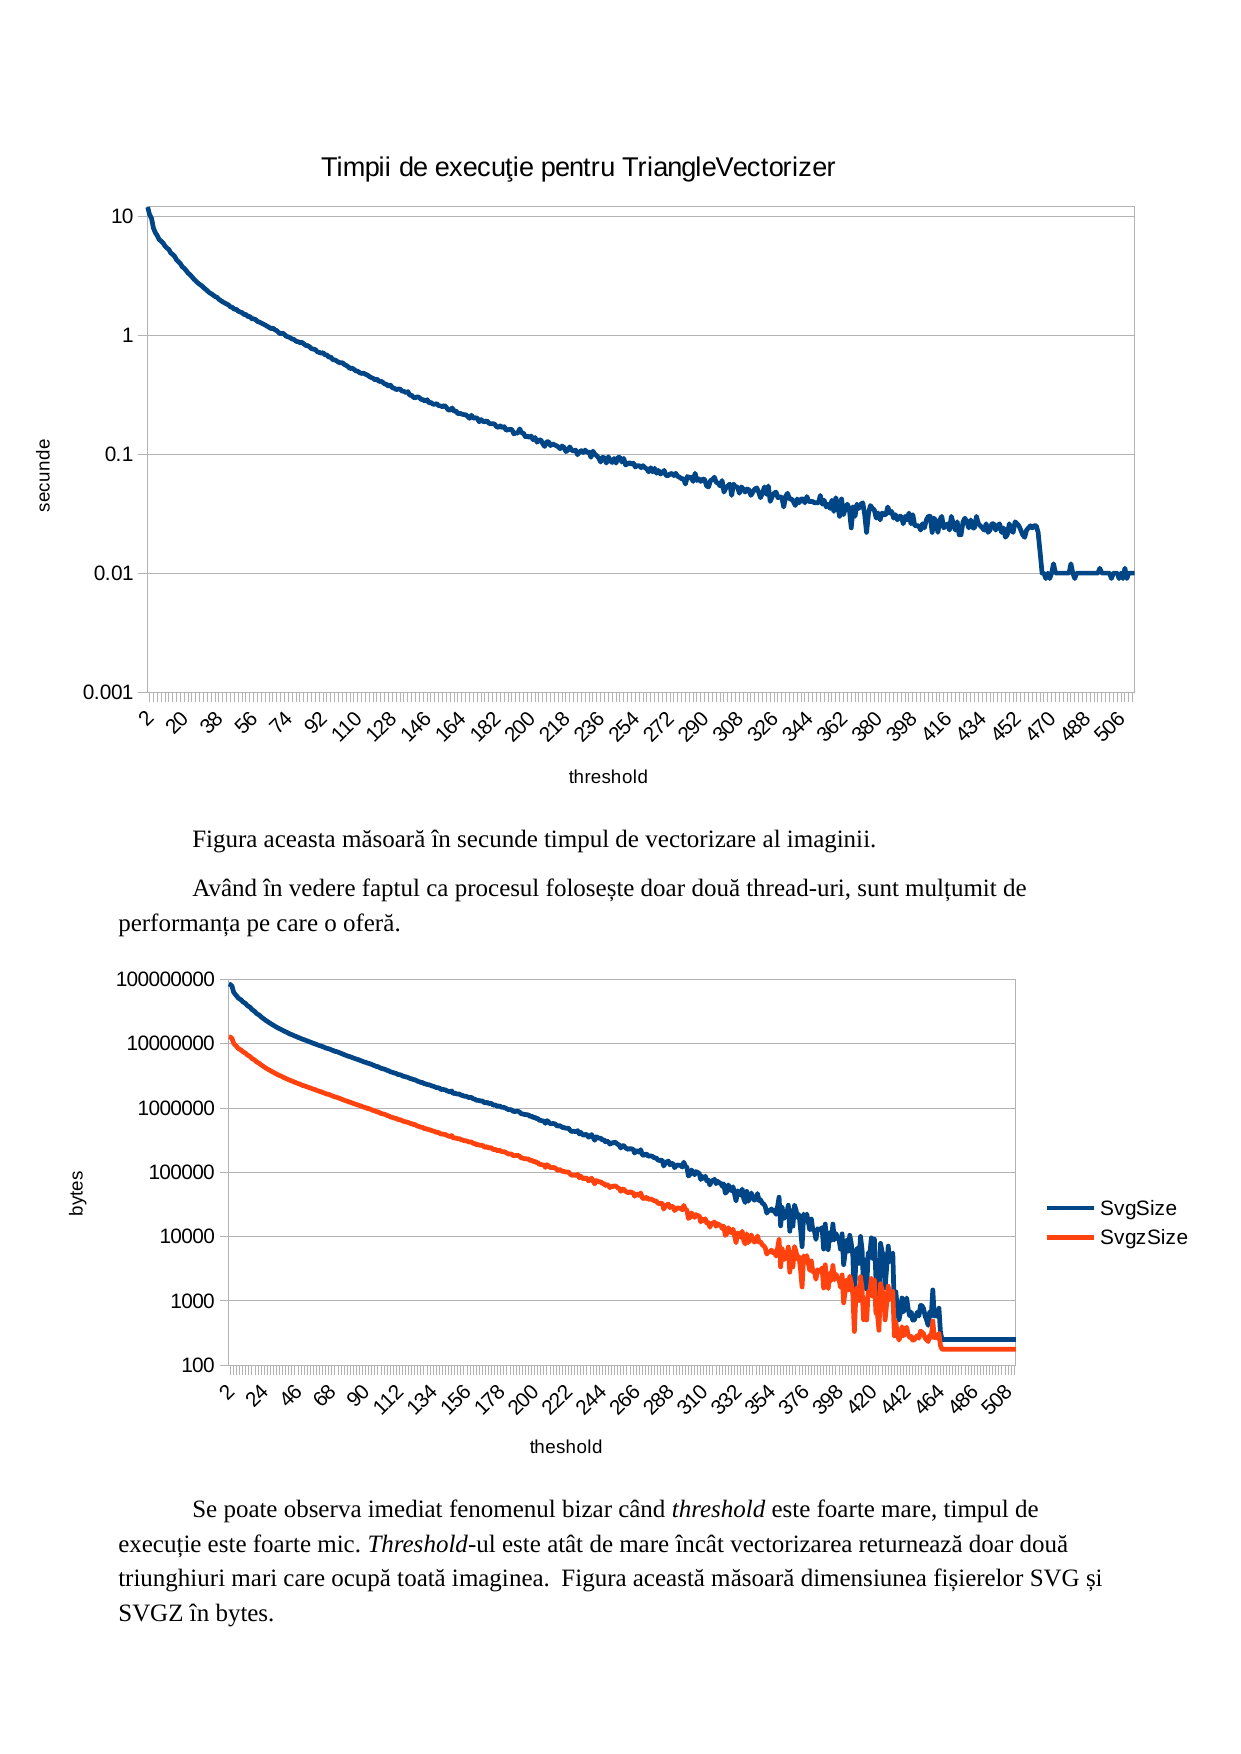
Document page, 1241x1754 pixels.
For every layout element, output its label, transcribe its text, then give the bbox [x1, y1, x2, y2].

text Având în vedere faptul ca procesul folosește doar două thread-uri, sunt mulțumit de performanța pe care o oferă. [118, 873, 1122, 937]
text Figura aceasta măsoară în secunde timpul de vectorizare al imaginii. [118, 819, 1122, 853]
text Se poate observa imediat fenomenul bizar când threshold este foarte mare, timpul de execuție este foarte mic. Threshold-ul este atât de mare încât vectorizarea returnează doar două triunghiuri mari care ocupă toată imaginea. Figura această măsoară dimensiunea fișierelor SVG și SVGZ în bytes. [118, 1489, 1122, 1626]
text [118, 118, 1122, 122]
